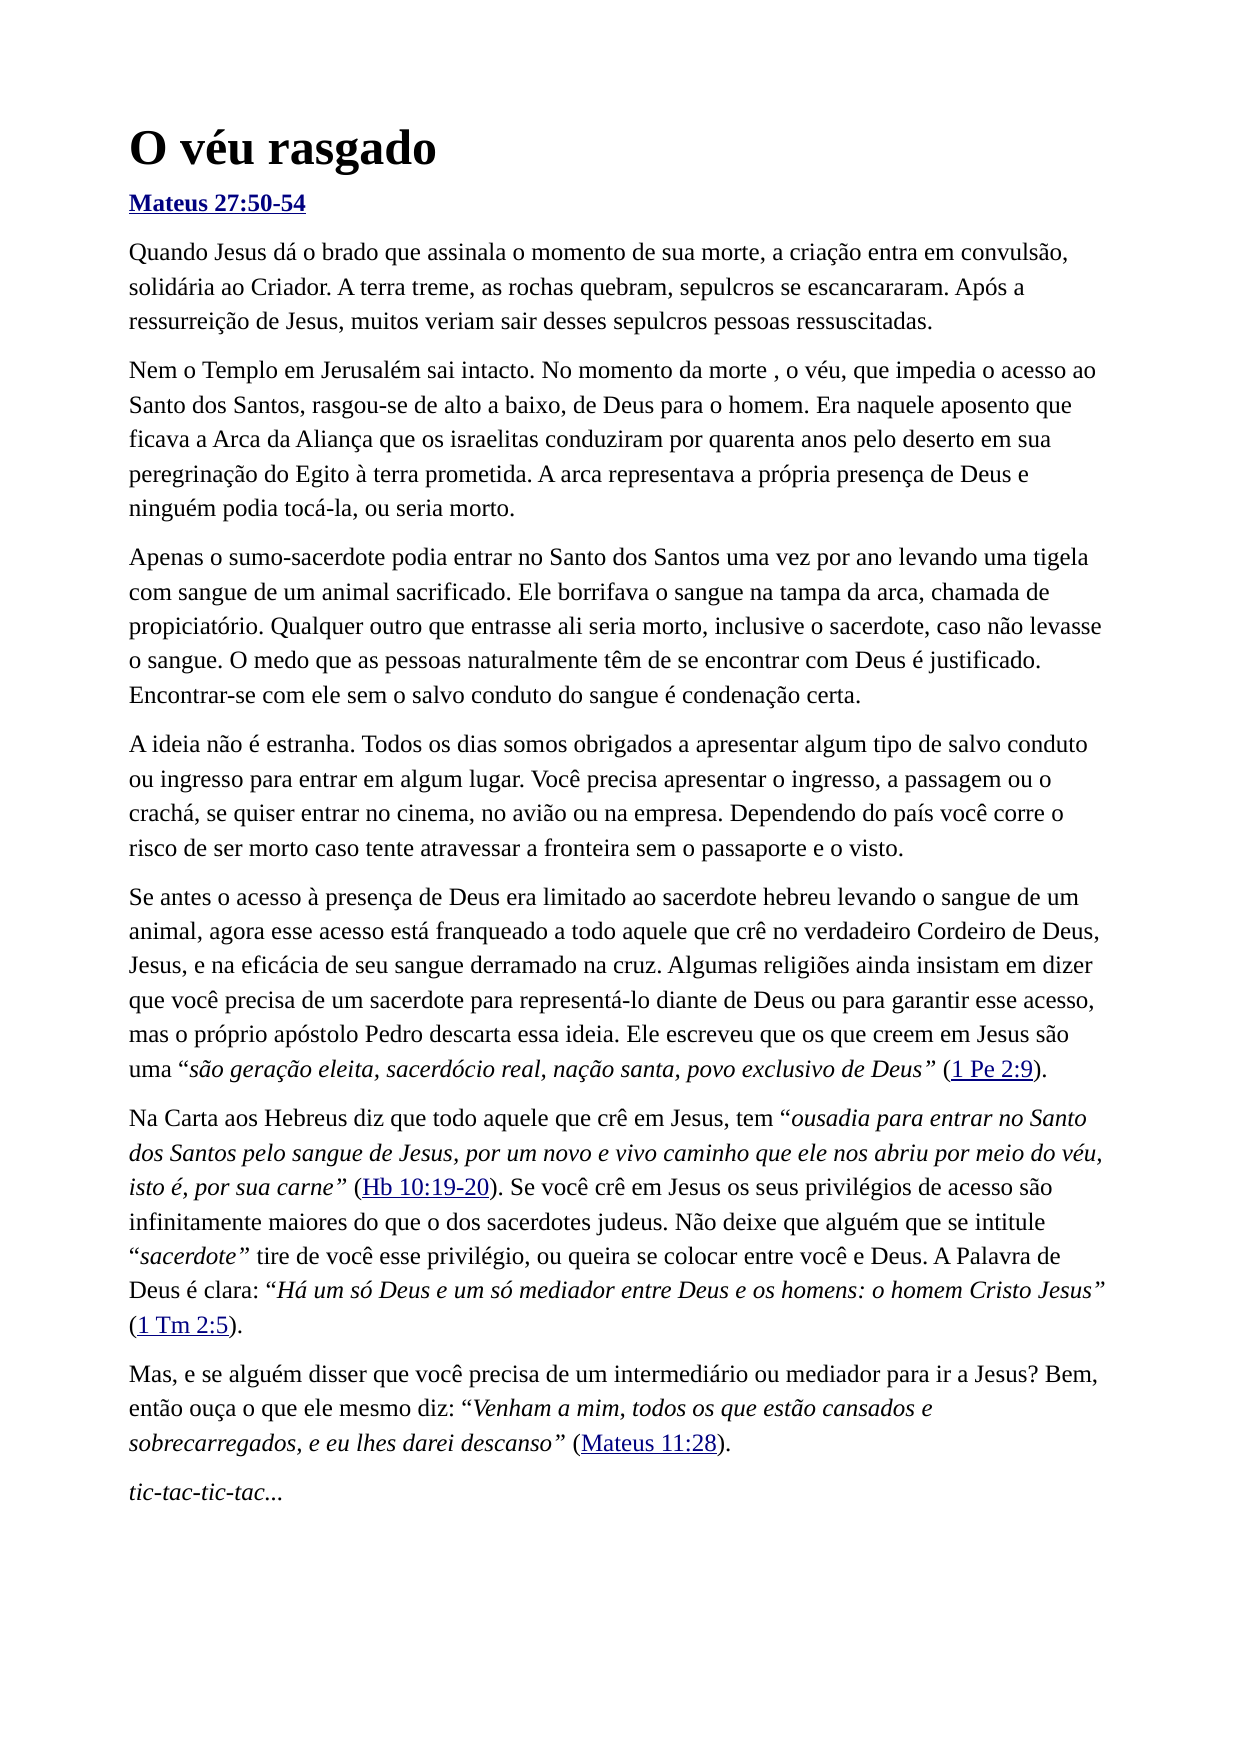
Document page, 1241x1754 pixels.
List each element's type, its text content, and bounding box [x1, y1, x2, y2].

text Se antes o acesso à presença de Deus era limitado ao sacerdote hebreu levando o sangue de um animal, agora esse acesso está franqueado a todo aquele que crê no verdadeiro Cordeiro de Deus, Jesus, e na eficácia de seu sangue derramado na cruz. Algumas religiões ainda insistam em dizer que você precisa de um sacerdote para representá-lo diante de Deus ou para garantir esse acesso, mas o próprio apóstolo Pedro descarta essa ideia. Ele escreveu que os que creem em Jesus são uma “são geração eleita, sacerdócio real, nação santa, povo exclusivo de Deus” (1 Pe 2:9). [129, 882, 1111, 1083]
text tic-tac-tic-tac... [129, 1477, 1111, 1506]
subtitle O véu rasgado [129, 118, 1111, 176]
text Na Carta aos Hebreus diz que todo aquele que crê em Jesus, tem “ousadia para entrar no Santo dos Santos pelo sangue de Jesus, por um novo e vivo caminho que ele nos abriu por meio do véu, isto é, por sua carne” (Hb 10:19-20). Se você crê em Jesus os seus privilégios de acesso são infinitamente maiores do que o dos sacerdotes judeus. Não deixe que alguém que se intitule “sacerdote” tire de você esse privilégio, ou queira se colocar entre você e Deus. A Palavra de Deus é clara: “Há um só Deus e um só mediador entre Deus e os homens: o homem Cristo Jesus” (1 Tm 2:5). [129, 1103, 1111, 1339]
text Quando Jesus dá o brado que assinala o momento de sua morte, a criação entra em convulsão, solidária ao Criador. A terra treme, as rochas quebram, sepulcros se escancararam. Após a ressurreição de Jesus, muitos veriam sair desses sepulcros pessoas ressuscitadas. [129, 237, 1111, 335]
text Nem o Templo em Jerusalém sai intacto. No momento da morte , o véu, que impedia o acesso ao Santo dos Santos, rasgou-se de alto a baixo, de Deus para o homem. Era naquele aposento que ficava a Arca da Aliança que os israelitas conduziram por quarenta anos pelo deserto em sua peregrinação do Egito à terra prometida. A arca representava a própria presença de Deus e ninguém podia tocá-la, ou seria morto. [129, 355, 1111, 522]
text Mas, e se alguém disser que você precisa de um intermediário ou mediador para ir a Jesus? Bem, então ouça o que ele mesmo diz: “Venham a mim, todos os que estão cansados e sobrecarregados, e eu lhes darei descanso” (Mateus 11:28). [129, 1359, 1111, 1457]
text A ideia não é estranha. Todos os dias somos obrigados a apresentar algum tipo de salvo conduto ou ingresso para entrar em algum lugar. Você precisa apresentar o ingresso, a passagem ou o crachá, se quiser entrar no cinema, no avião ou na empresa. Dependendo do país você corre o risco de ser morto caso tente atravessar a fronteira sem o passaporte e o visto. [129, 729, 1111, 861]
text Apenas o sumo-sacerdote podia entrar no Santo dos Santos uma vez por ano levando uma tigela com sangue de um animal sacrificado. Ele borrifava o sangue na tampa da arca, chamada de propiciatório. Qualquer outro que entrasse ali seria morto, inclusive o sacerdote, caso não levasse o sangue. O medo que as pessoas naturalmente têm de se encontrar com Deus é justificado. Encontrar-se com ele sem o salvo conduto do sangue é condenação certa. [129, 542, 1111, 709]
text Mateus 27:50-54 [129, 188, 1111, 217]
